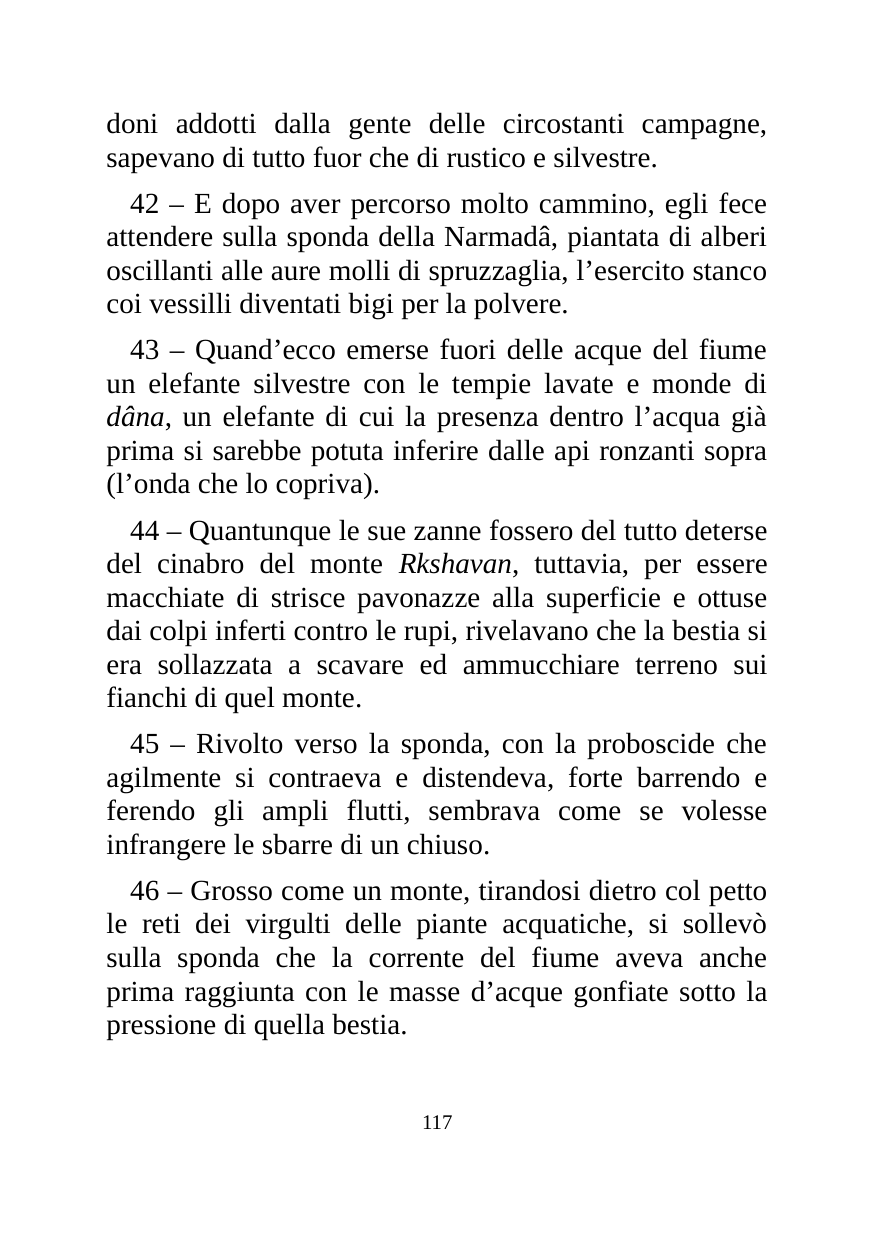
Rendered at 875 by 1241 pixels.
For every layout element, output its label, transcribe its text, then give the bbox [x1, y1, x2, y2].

text 42 – E dopo aver percorso molto cammino, egli fece attendere sulla sponda della Narmadâ, piantata di alberi oscillanti alle aure molli di spruzzaglia, l’esercito stanco coi vessilli diventati bigi per la polvere. [106, 186, 768, 320]
text doni addotti dalla gente delle circostanti campagne, sapevano di tutto fuor che di rustico e silvestre. [106, 106, 768, 173]
text 45 – Rivolto verso la sponda, con la proboscide che agilmente si contraeva e distendeva, forte barrendo e ferendo gli ampli flutti, sembrava come se volesse infrangere le sbarre di un chiuso. [106, 726, 768, 861]
text 46 – Grosso come un monte, tirandosi dietro col petto le reti dei virgulti delle piante acquatiche, si sollevò sulla sponda che la corrente del fiume aveva anche prima raggiunta con le masse d’acque gonfiate sotto la pressione di quella bestia. [106, 873, 768, 1041]
text 43 – Quand’ecco emerse fuori delle acque del fiume un elefante silvestre con le tempie lavate e monde di dâna, un elefante di cui la presenza dentro l’acqua già prima si sarebbe potuta inferire dalle api ronzanti sopra (l’onda che lo copriva). [106, 332, 768, 500]
text 44 – Quantunque le sue zanne fossero del tutto deterse del cinabro del monte Rkshavan, tuttavia, per essere macchiate di strisce pavonazze alla superficie e ottuse dai colpi inferti contro le rupi, rivelavano che la bestia si era sollazzata a scavare ed ammucchiare terreno sui fianchi di quel monte. [106, 513, 768, 714]
